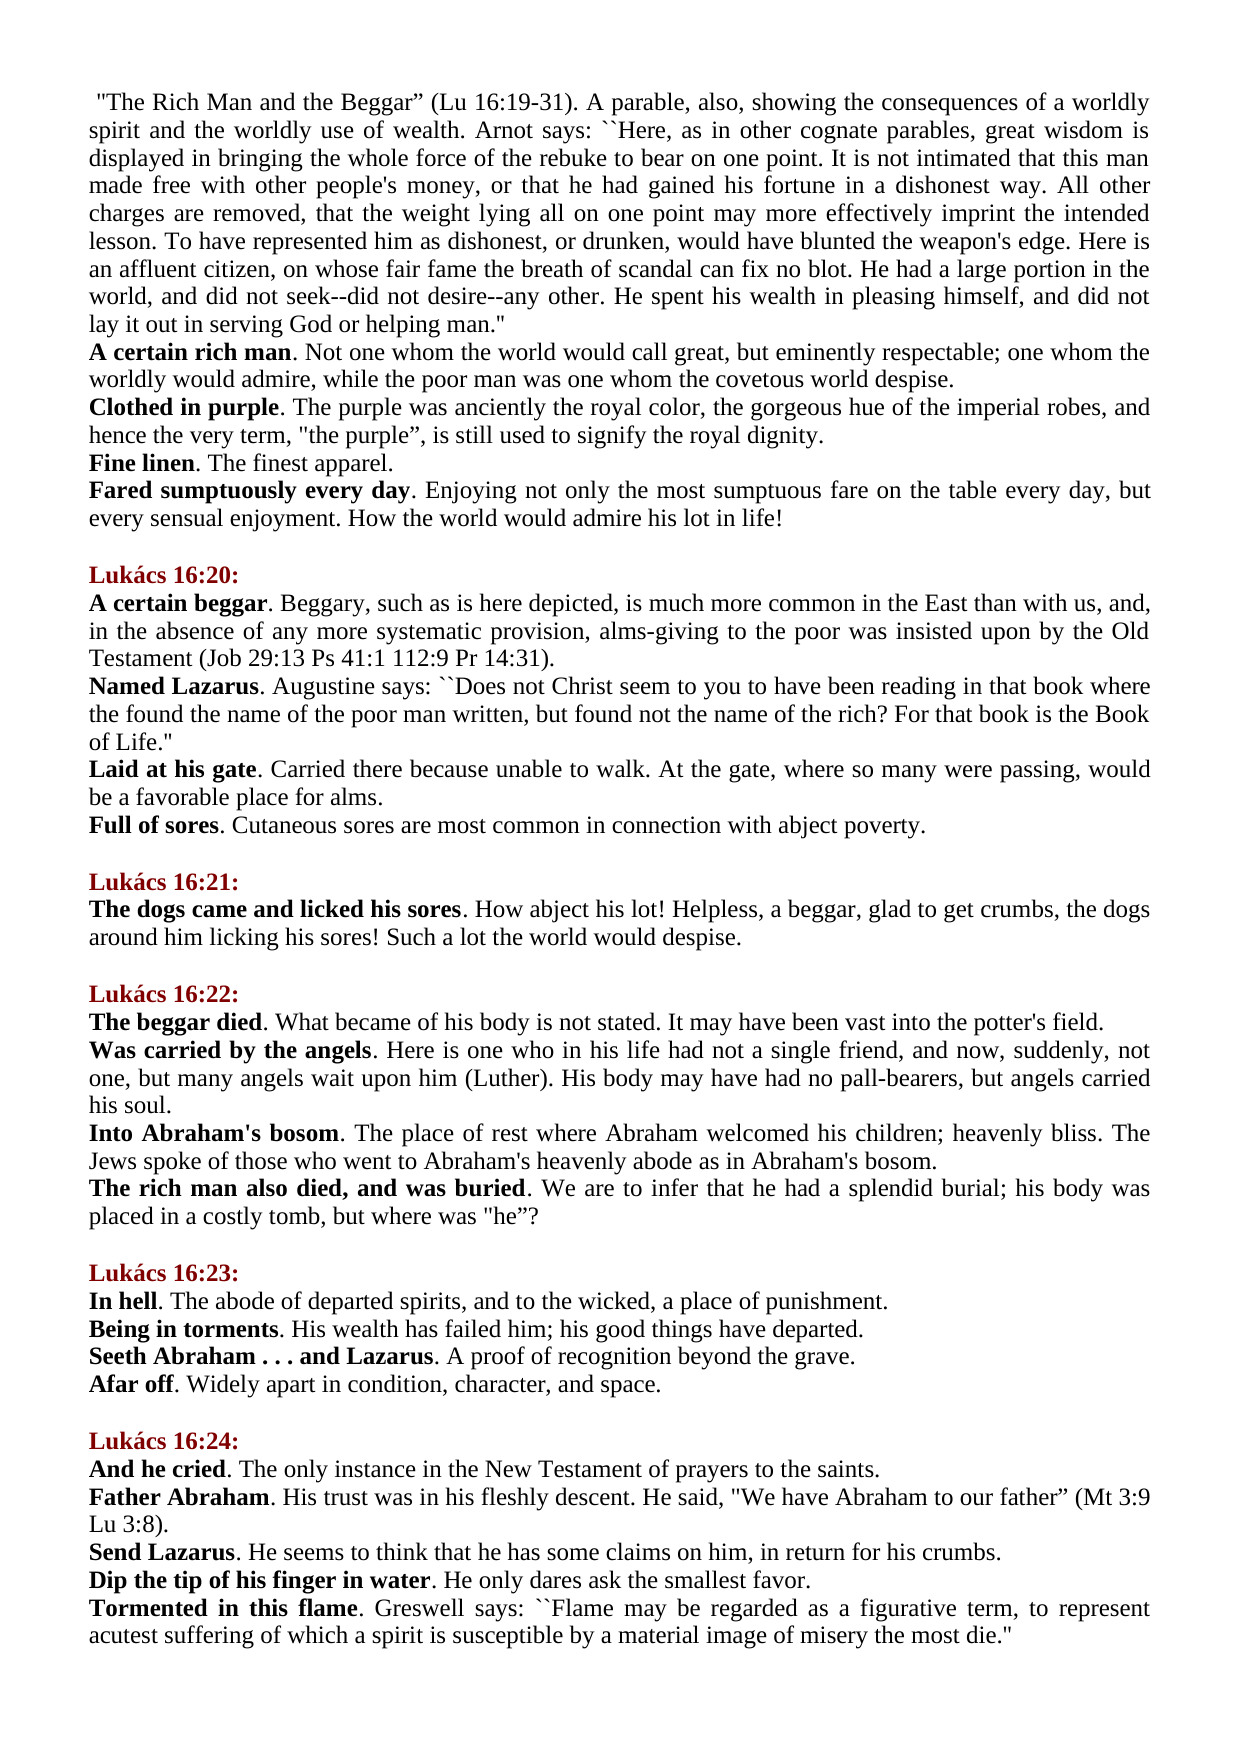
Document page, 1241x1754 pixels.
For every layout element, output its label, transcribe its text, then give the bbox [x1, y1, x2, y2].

text Lukács 16:23: [88, 1259, 1152, 1287]
text Lukács 16:20: [88, 561, 1152, 589]
text And he cried. The only instance in the New Testament of prayers to the saints. Father Abraham. His trust was in his fleshly descent. He said, "We have Abraham to our father” (Mt 3:9 Lu 3:8). Send Lazarus. He seems to think that he has some claims on him, in return for his crumbs. Dip the tip of his finger in water. He only dares ask the smallest favor. Tormented in this flame. Greswell says: ``Flame may be regarded as a figurative term, to represent acutest suffering of which a spirit is susceptible by a material image of misery the most die.'' [88, 1455, 1152, 1649]
text Lukács 16:22: [88, 981, 1152, 1008]
text In hell. The abode of departed spirits, and to the wicked, a place of punishment. Being in torments. His wealth has failed him; his good things have departed. Seeth Abraham . . . and Lazarus. A proof of recognition beyond the grave. Afar off. Widely apart in condition, character, and space. [88, 1287, 1152, 1398]
text Lukács 16:24: [88, 1427, 1152, 1455]
text The beggar died. What became of his body is not stated. It may have been vast into the potter's field. Was carried by the angels. Here is one who in his life had not a single friend, and now, suddenly, not one, but many angels wait upon him (Luther). His body may have had no pall-bearers, but angels carried his soul. Into Abraham's bosom. The place of rest where Abraham welcomed his children; heavenly bliss. The Jews spoke of those who went to Abraham's heavenly abode as in Abraham's bosom. The rich man also died, and was buried. We are to infer that he had a splendid burial; his body was placed in a costly tomb, but where was "he”? [88, 1008, 1152, 1230]
text A certain beggar. Beggary, such as is here depicted, is much more common in the East than with us, and, in the absence of any more systematic provision, alms-giving to the poor was insisted upon by the Old Testament (Job 29:13 Ps 41:1 112:9 Pr 14:31). Named Lazarus. Augustine says: ``Does not Christ seem to you to have been reading in that book where the found the name of the poor man written, but found not the name of the rich? For that book is the Book of Life.'' Laid at his gate. Carried there because unable to walk. At the gate, where so many were passing, would be a favorable place for alms. Full of sores. Cutaneous sores are most common in connection with abject poverty. [88, 589, 1152, 838]
text The dogs came and licked his sores. How abject his lot! Helpless, a beggar, glad to get crumbs, the dogs around him licking his sores! Such a lot the world would despise. [88, 896, 1152, 951]
text "The Rich Man and the Beggar” (Lu 16:19-31). A parable, also, showing the consequences of a worldly spirit and the worldly use of wealth. Arnot says: ``Here, as in other cognate parables, great wisdom is displayed in bringing the whole force of the rebuke to bear on one point. It is not intimated that this man made free with other people's money, or that he had gained his fortune in a dishonest way. All other charges are removed, that the weight lying all on one point may more effectively imprint the intended lesson. To have represented him as dishonest, or drunken, would have blunted the weapon's edge. Here is an affluent citizen, on whose fair fame the breath of scandal can fix no blot. He had a large portion in the world, and did not seek--did not desire--any other. He spent his wealth in pleasing himself, and did not lay it out in serving God or helping man.'' A certain rich man. Not one whom the world would call great, but eminently respectable; one whom the worldly would admire, while the poor man was one whom the covetous world despise. Clothed in purple. The purple was anciently the royal color, the gorgeous hue of the imperial robes, and hence the very term, "the purple”, is still used to signify the royal dignity. Fine linen. The finest apparel. Fared sumptuously every day. Enjoying not only the most sumptuous fare on the table every day, but every sensual enjoyment. How the world would admire his lot in life! [88, 88, 1152, 532]
text Lukács 16:21: [88, 868, 1152, 896]
